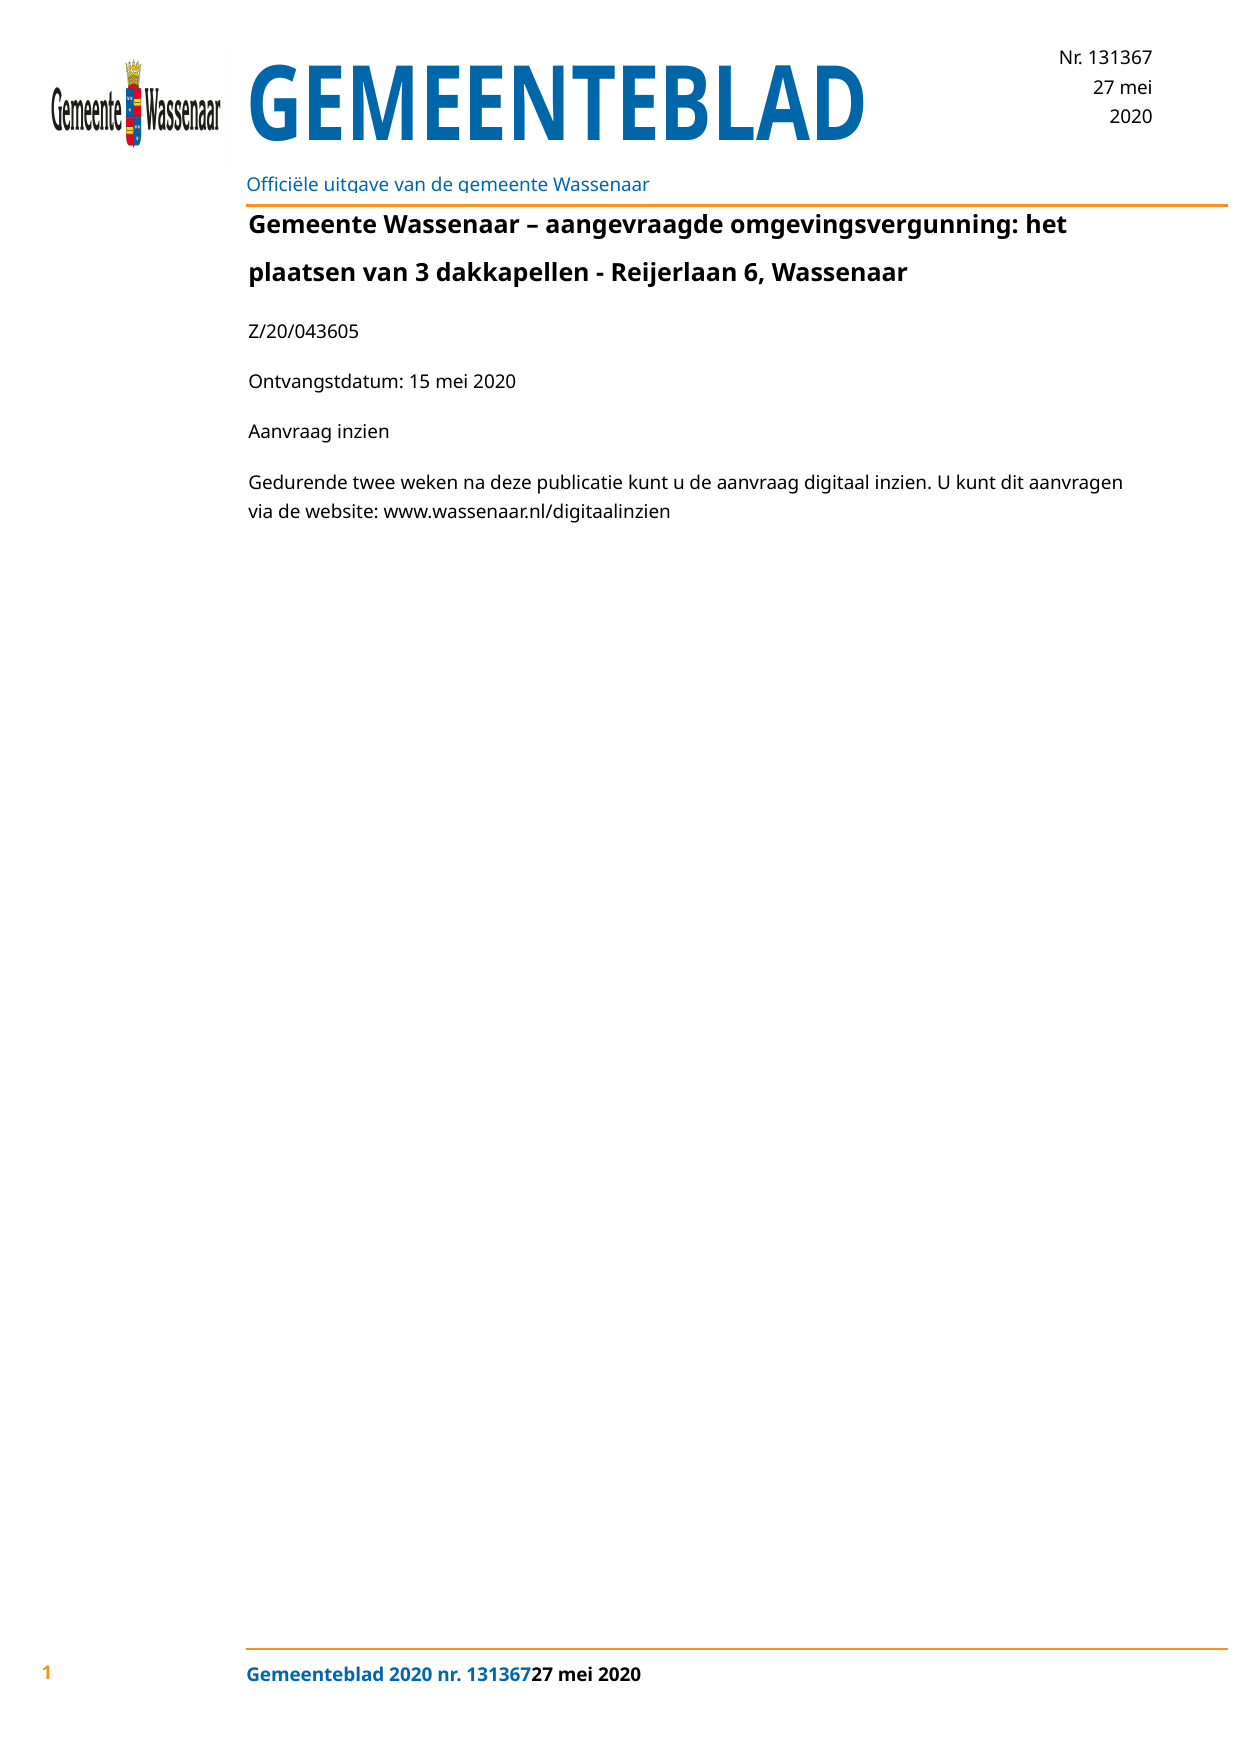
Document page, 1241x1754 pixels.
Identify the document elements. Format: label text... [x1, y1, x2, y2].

text Ontvangstdatum: 15 mei 2020 [248, 368, 1152, 394]
text Z/20/043605 [248, 318, 1152, 344]
text Aanvraag inzien [248, 419, 1152, 444]
text Gemeente Wassenaar – aangevraagde omgevingsvergunning: het plaatsen van 3 dakkapellen - Reijerlaan 6, Wassenaar [248, 207, 1152, 288]
picture [41, 47, 231, 172]
text Gedurende twee weken na deze publicatie kunt u de aanvraag digitaal inzien. U kunt dit aanvragen via de website: www.wassenaar.nl/digitaalinzien [248, 469, 1152, 524]
